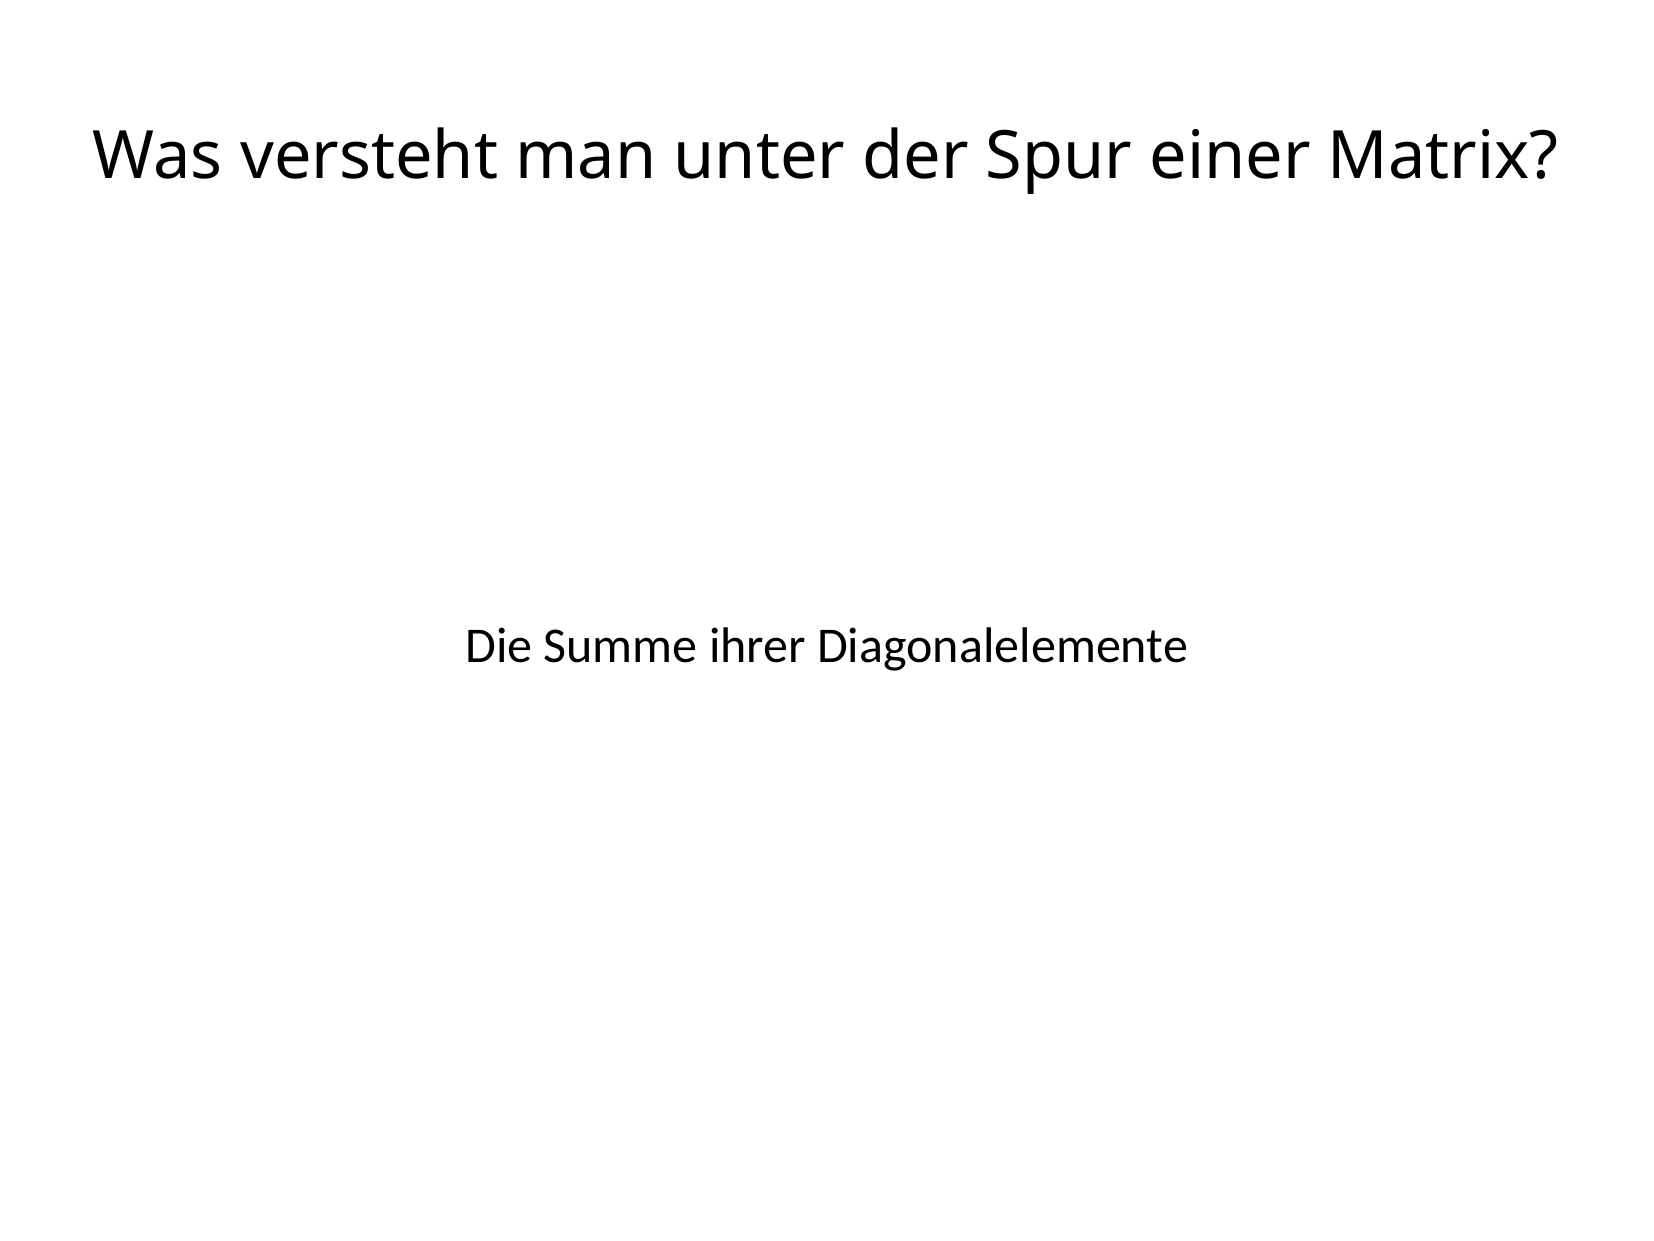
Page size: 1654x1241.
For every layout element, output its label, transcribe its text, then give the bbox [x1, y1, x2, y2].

subtitle Die Summe ihrer Diagonalelemente [82, 290, 1571, 1010]
title Was versteht man unter der Spur einer Matrix? [82, 49, 1571, 257]
